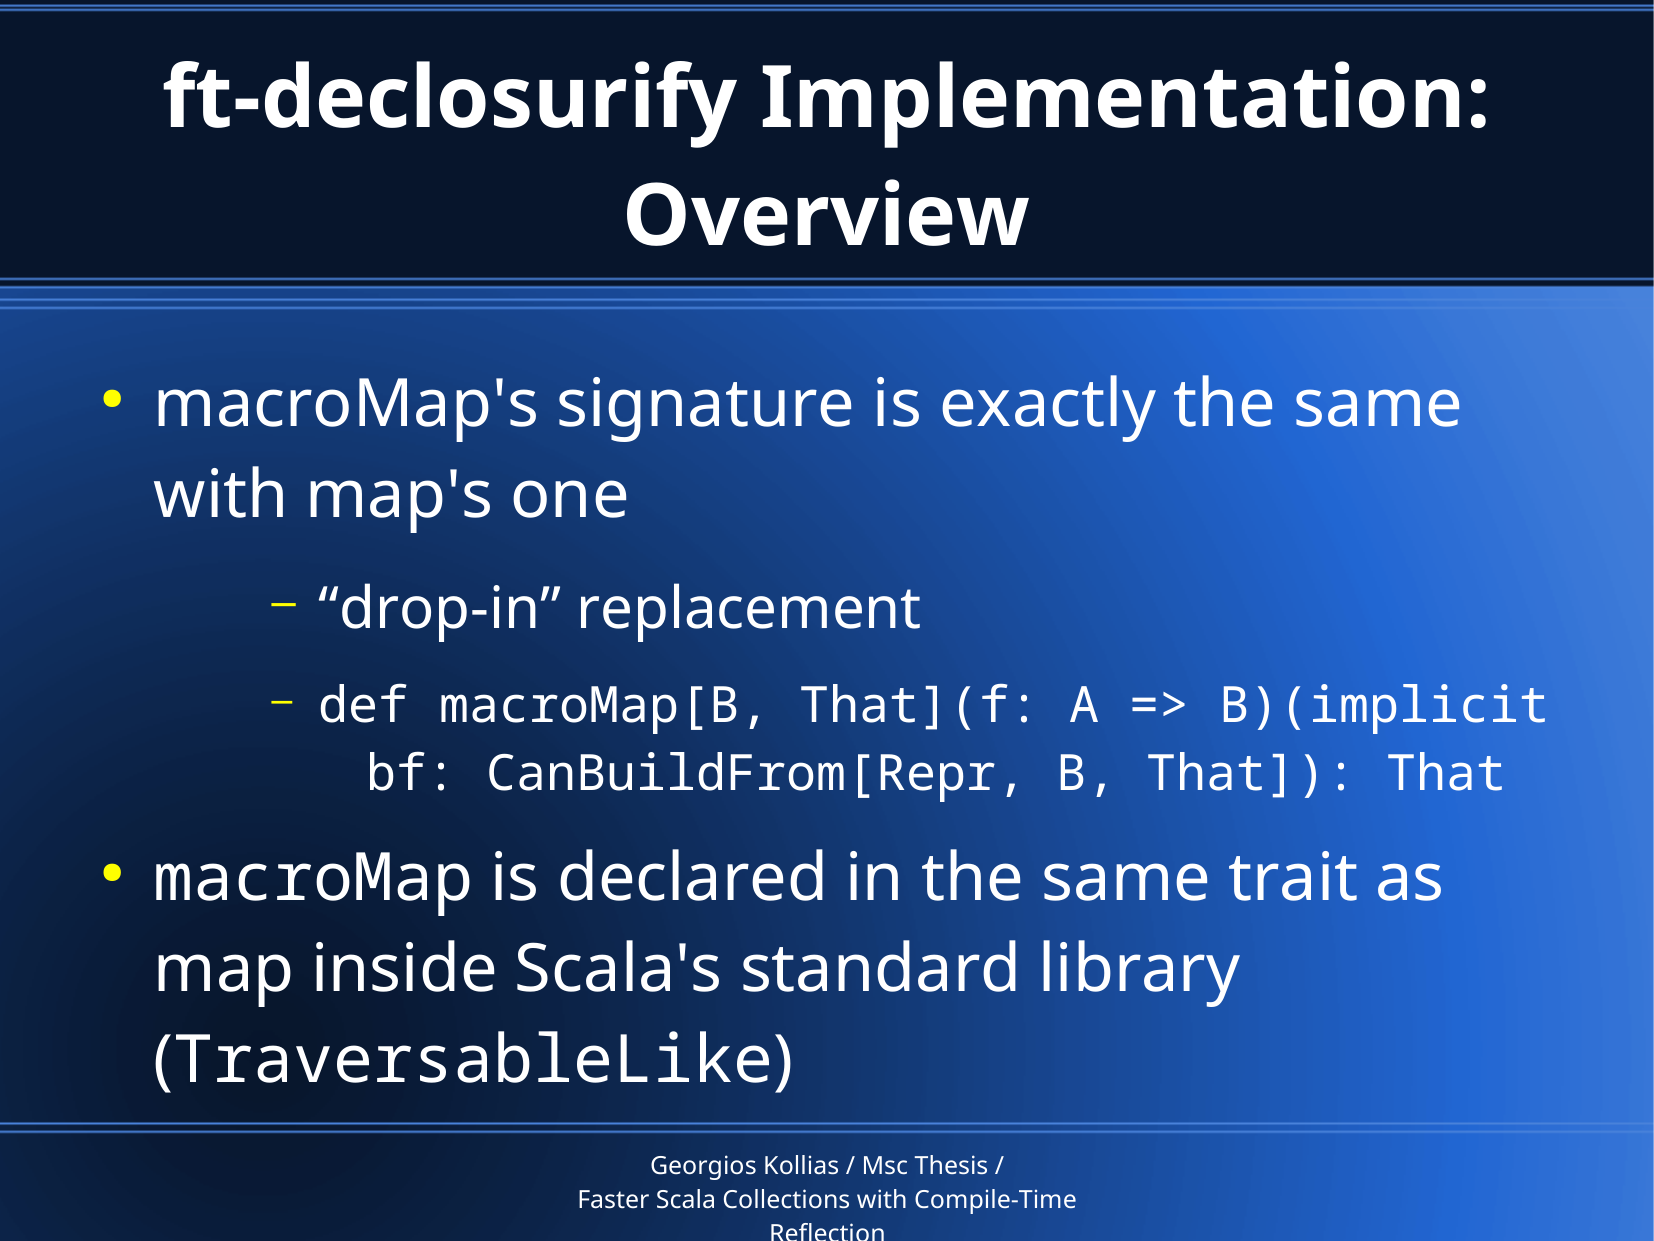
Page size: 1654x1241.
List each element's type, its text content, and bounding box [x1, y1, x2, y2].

picture [859, 1230, 866, 1240]
list macroMap's signature is exactly the same with map's one “drop-in” replacement def macroMap[B, That](f: A => B)(implicit bf: CanBuildFrom[Repr, B, That]): That macroMap is declared in the same trait as map inside Scala's standard library (TraversableLike) [82, 355, 1571, 1075]
picture [0, 0, 1654, 1241]
picture [874, 1230, 881, 1241]
title ft-declosurify Implementation: Overview [82, 49, 1571, 257]
picture [774, 1235, 781, 1241]
picture [774, 1226, 780, 1233]
